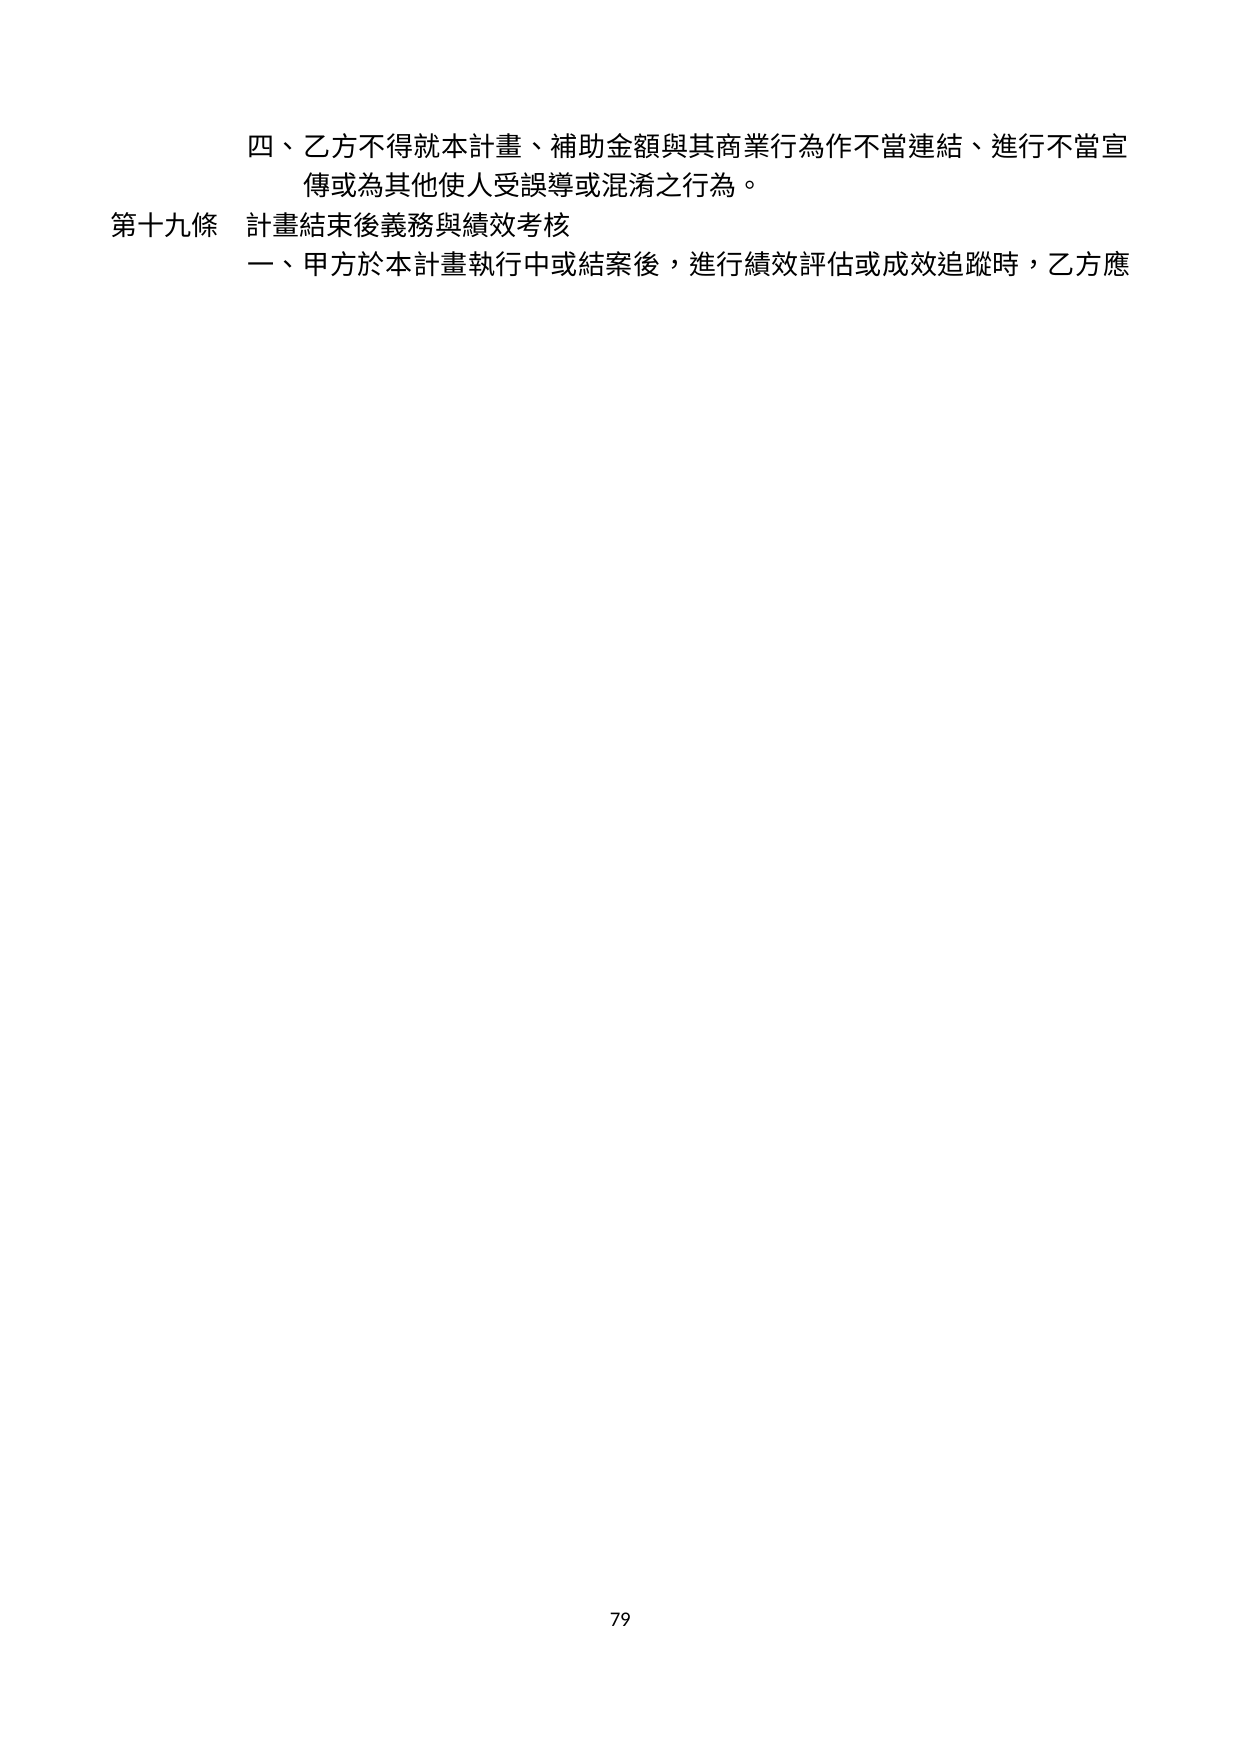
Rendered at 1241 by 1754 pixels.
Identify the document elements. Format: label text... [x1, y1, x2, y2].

text 四、 乙方不得就本計畫、補助金額與其商業行為作不當連結、進行不當宣傳或為其他使人受誤導或混淆之行為。 [247, 125, 1131, 203]
text 一、甲方於本計畫執行中或結案後，進行績效評估或成效追蹤時，乙方應 [247, 243, 1131, 282]
text 第十九條 計畫結束後義務與績效考核 [110, 203, 1131, 243]
